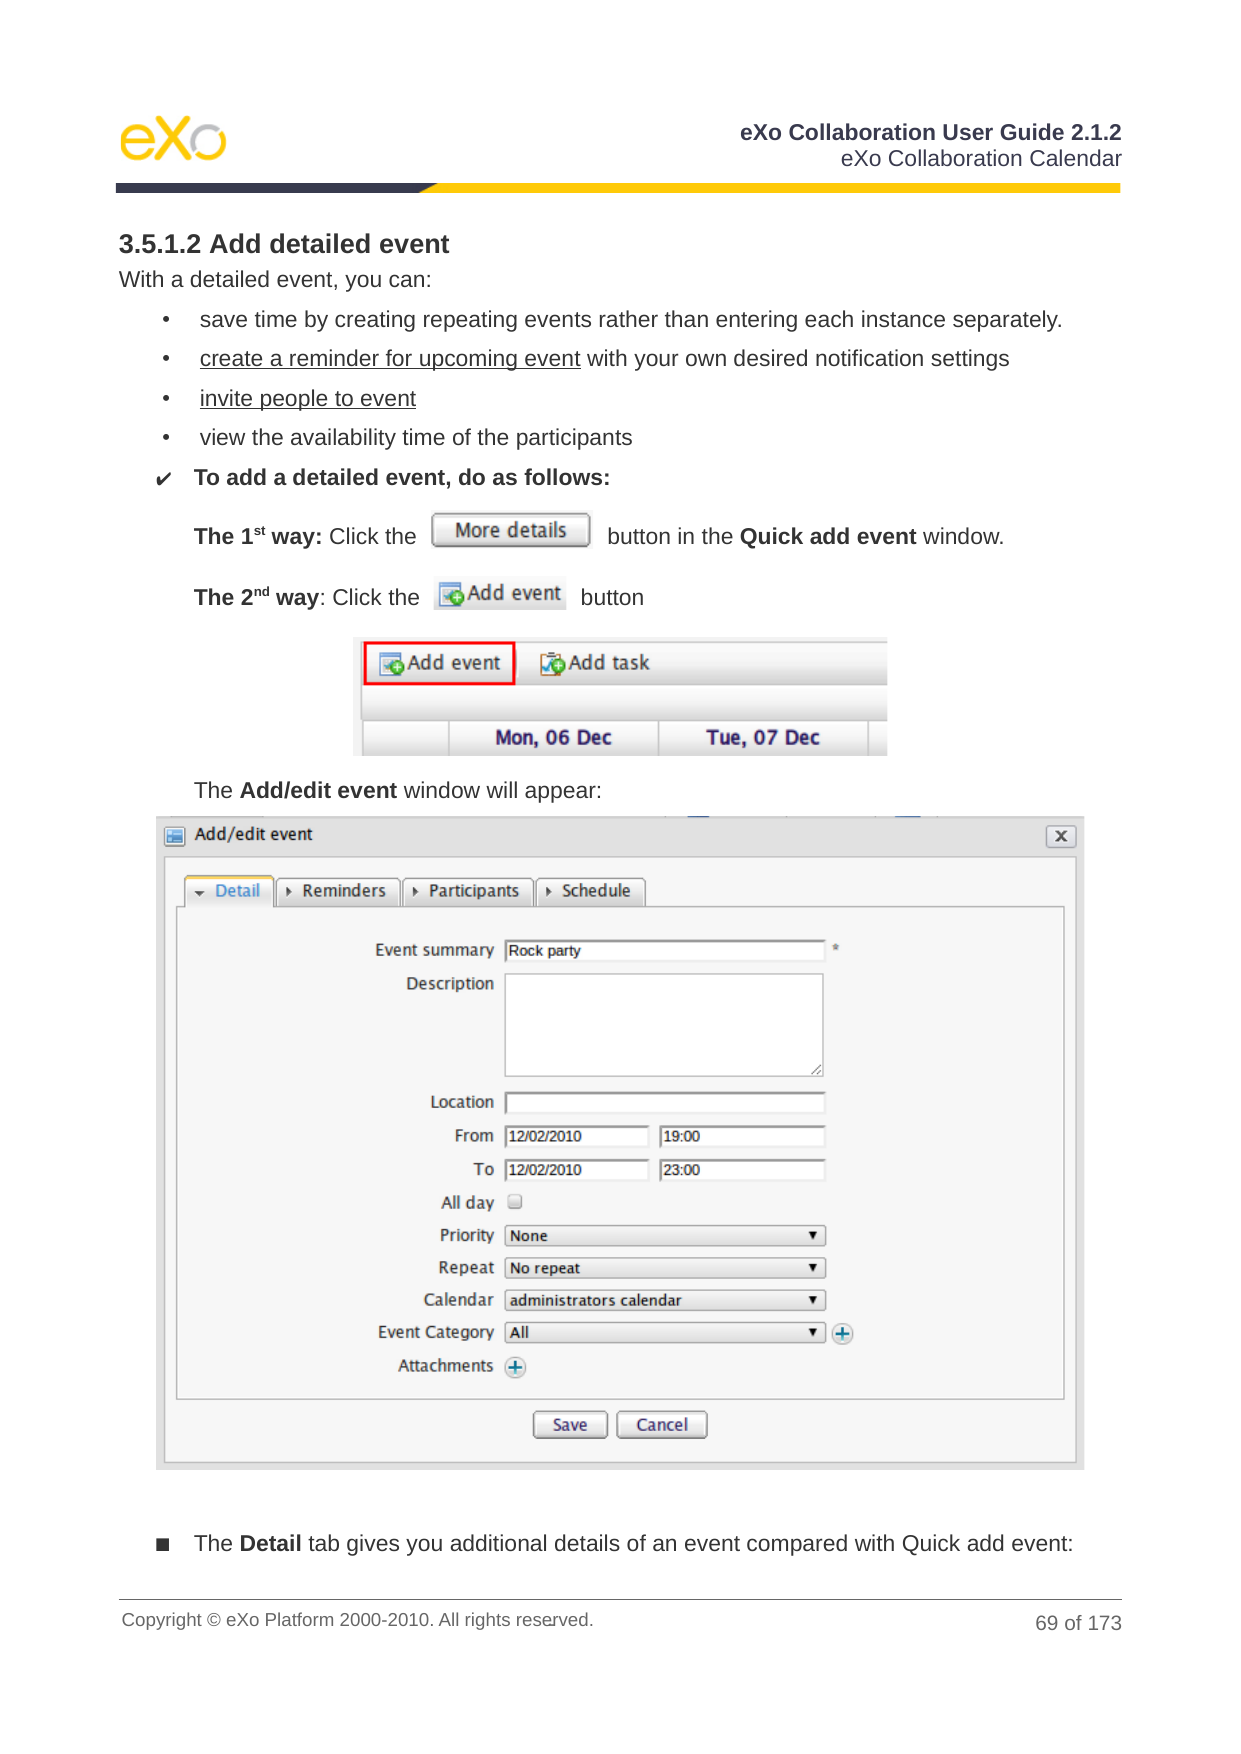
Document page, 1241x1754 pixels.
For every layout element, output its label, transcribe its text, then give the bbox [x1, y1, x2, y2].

picture [433, 576, 567, 610]
picture [120, 115, 227, 161]
picture [430, 510, 594, 549]
subtitle Add detailed event [118, 228, 1122, 259]
picture [353, 637, 888, 756]
list The Add/edit event window will appear: [156, 756, 1122, 803]
list The 2nd way: Click the button [156, 569, 1122, 617]
list invite people to event [162, 385, 1122, 411]
list The 1st way: Click the button in the Quick add event window. [156, 503, 1122, 556]
list To add a detailed event, do as follows: [156, 464, 1122, 490]
list view the availability time of the participants [162, 424, 1122, 451]
list The Detail tab gives you additional details of an event compared with Quick add event: [156, 1530, 1122, 1556]
list save time by creating repeating events rather than entering each instance separately. [162, 306, 1122, 332]
picture [156, 816, 1085, 1470]
picture [115, 183, 1121, 193]
text With a detailed event, you can: [118, 266, 1122, 293]
list create a reminder for upcoming event with your own desired notification settings [162, 345, 1122, 372]
